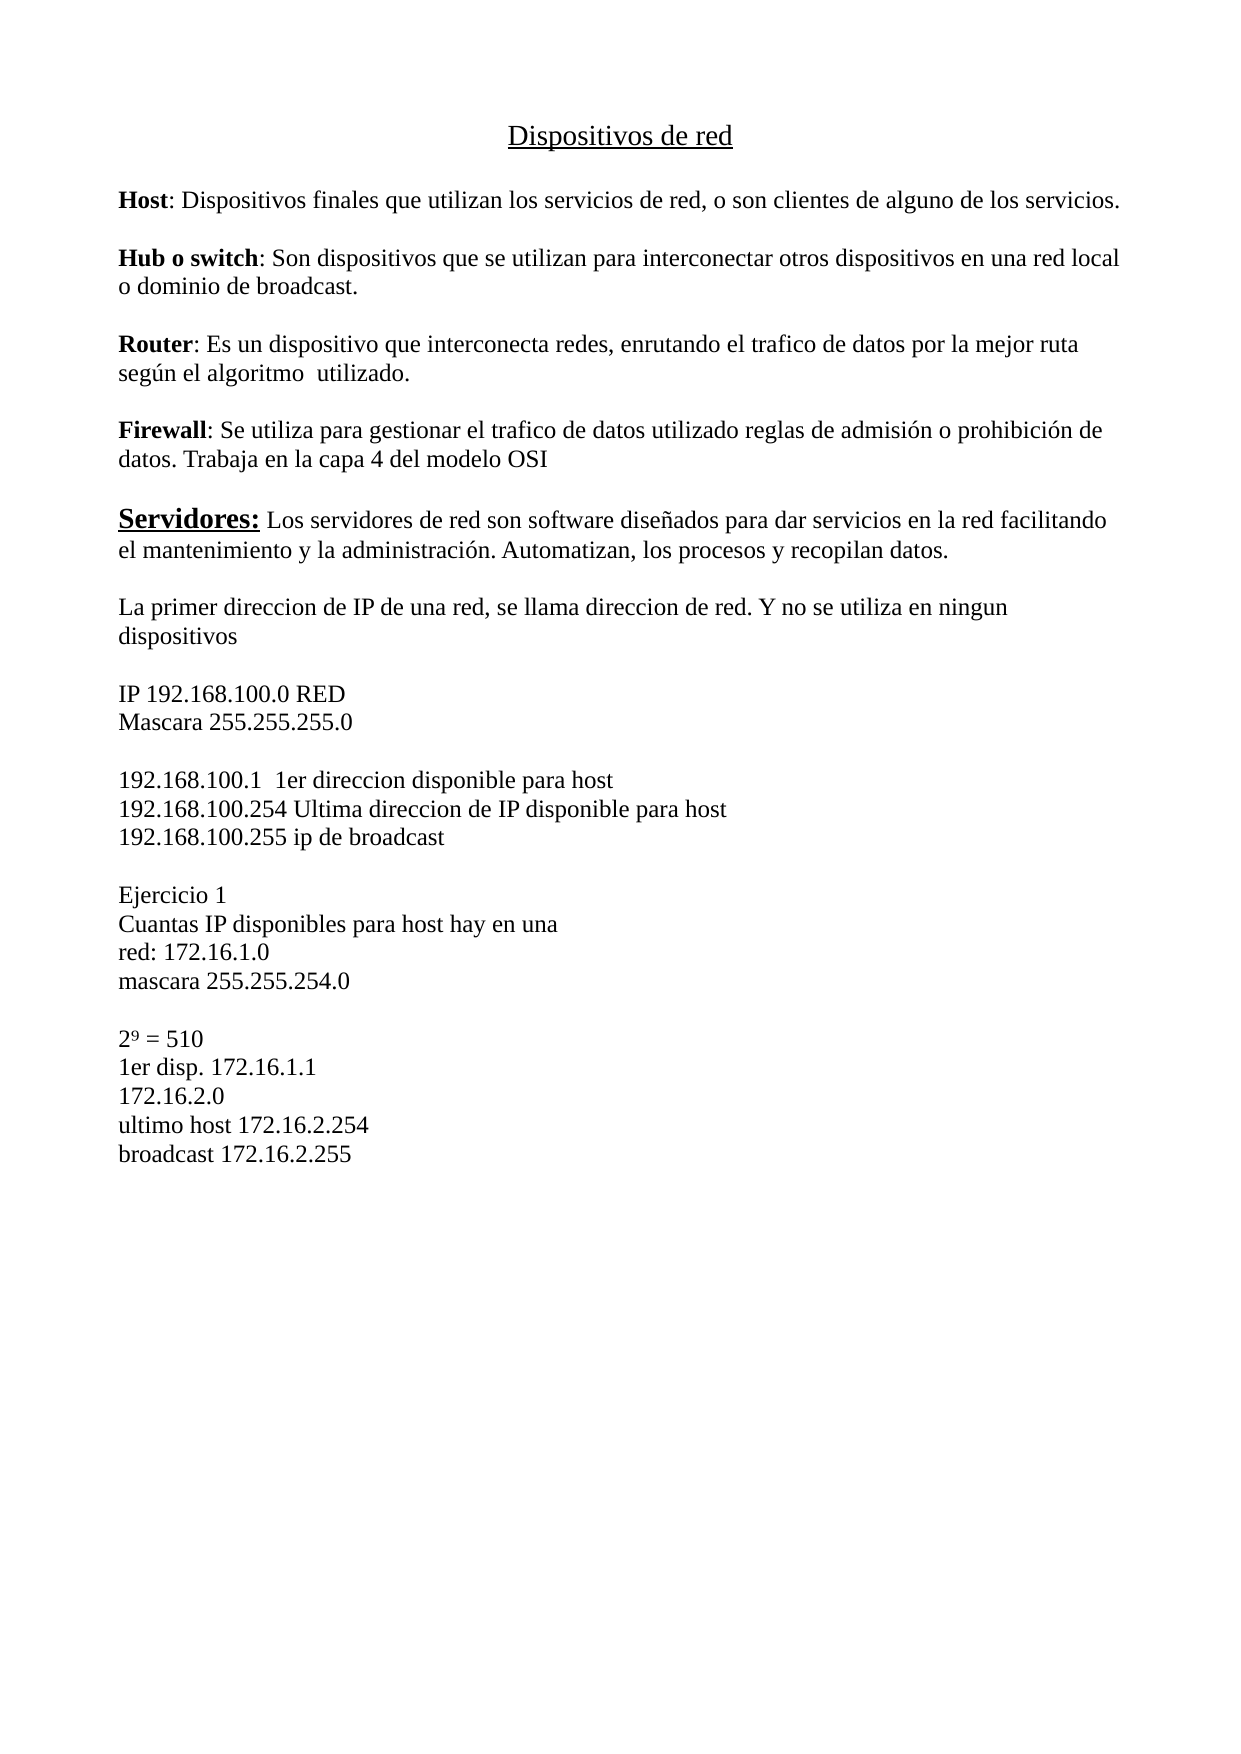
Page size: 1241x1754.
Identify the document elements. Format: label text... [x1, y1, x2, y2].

text Cuantas IP disponibles para host hay en una [118, 909, 1122, 937]
text ultimo host 172.16.2.254 [118, 1110, 1122, 1139]
text 192.168.100.254 Ultima direccion de IP disponible para host [118, 794, 1122, 822]
text Dispositivos de red [118, 118, 1122, 152]
text broadcast 172.16.2.255 [118, 1139, 1122, 1167]
text 172.16.2.0 [118, 1081, 1122, 1110]
text Ejercicio 1 [118, 880, 1122, 909]
text IP 192.168.100.0 RED [118, 679, 1122, 707]
text mascara 255.255.254.0 [118, 966, 1122, 995]
text Host: Dispositivos finales que utilizan los servicios de red, o son clientes de alguno de los servicios. [118, 185, 1122, 214]
text 192.168.100.1 1er direccion disponible para host [118, 765, 1122, 794]
text 2⁹ = 510 [118, 1024, 1122, 1052]
text red: 172.16.1.0 [118, 937, 1122, 966]
text La primer direccion de IP de una red, se llama direccion de red. Y no se utiliza en ningun dispositivos [118, 592, 1122, 650]
text Servidores: Los servidores de red son software diseñados para dar servicios en la red facilitando el mantenimiento y la administración. Automatizan, los procesos y recopilan datos. [118, 501, 1122, 564]
text Hub o switch: Son dispositivos que se utilizan para interconectar otros dispositivos en una red local o dominio de broadcast. [118, 243, 1122, 300]
text 1er disp. 172.16.1.1 [118, 1052, 1122, 1081]
text Firewall: Se utiliza para gestionar el trafico de datos utilizado reglas de admisión o prohibición de datos. Trabaja en la capa 4 del modelo OSI [118, 415, 1122, 473]
text Router: Es un dispositivo que interconecta redes, enrutando el trafico de datos por la mejor ruta según el algoritmo utilizado. [118, 329, 1122, 386]
text Mascara 255.255.255.0 [118, 707, 1122, 736]
text 192.168.100.255 ip de broadcast [118, 822, 1122, 851]
